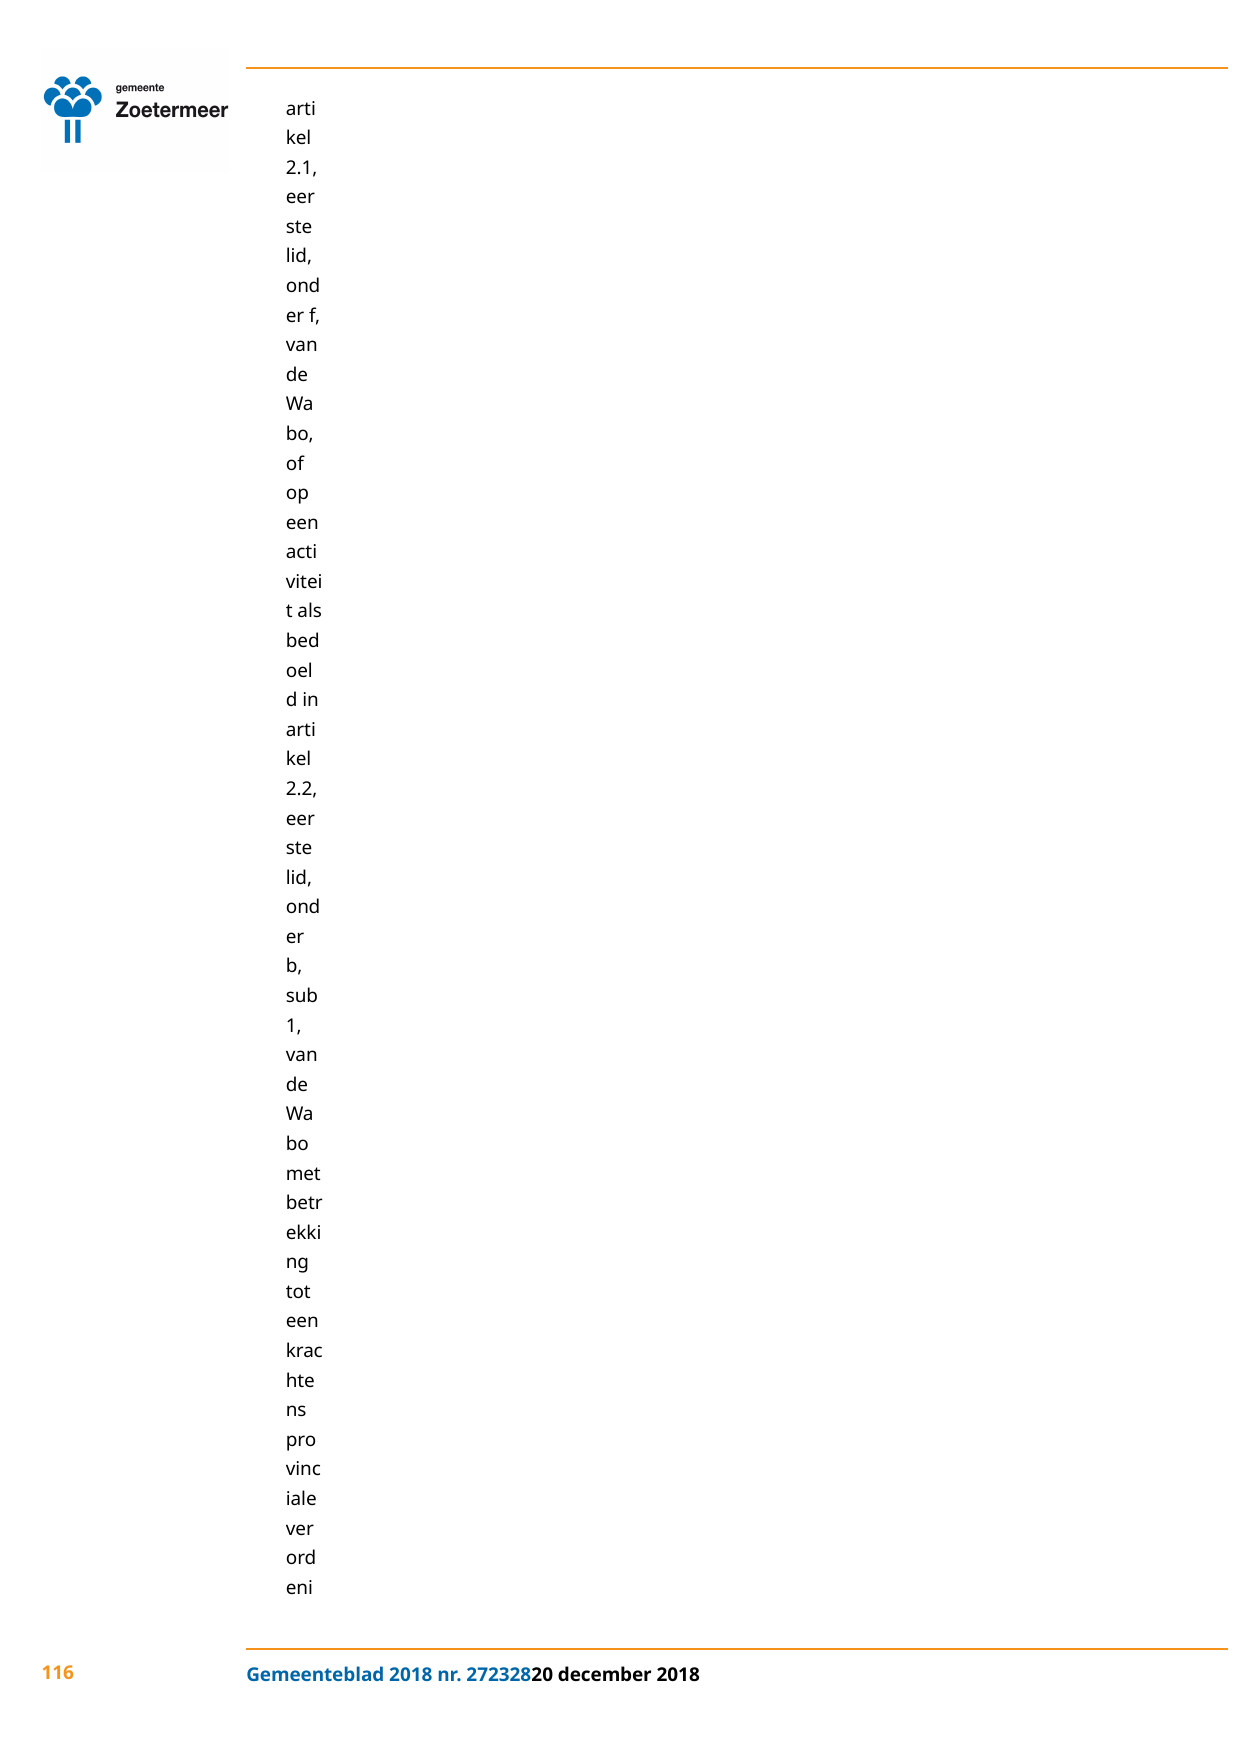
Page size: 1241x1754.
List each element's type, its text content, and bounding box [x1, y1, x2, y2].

table_cell artikel 2.1, eerste lid, onder f, van de Wabo, of op een activiteit als bedoeld in artikel 2.2, eerste lid, onder b, sub 1, van de Wabo met betrekking tot een krachtens provinciale verordeni [286, 95, 323, 1600]
picture [41, 47, 231, 172]
table_cell [323, 95, 361, 1600]
table_cell [361, 95, 398, 1600]
table_cell [248, 95, 286, 1600]
